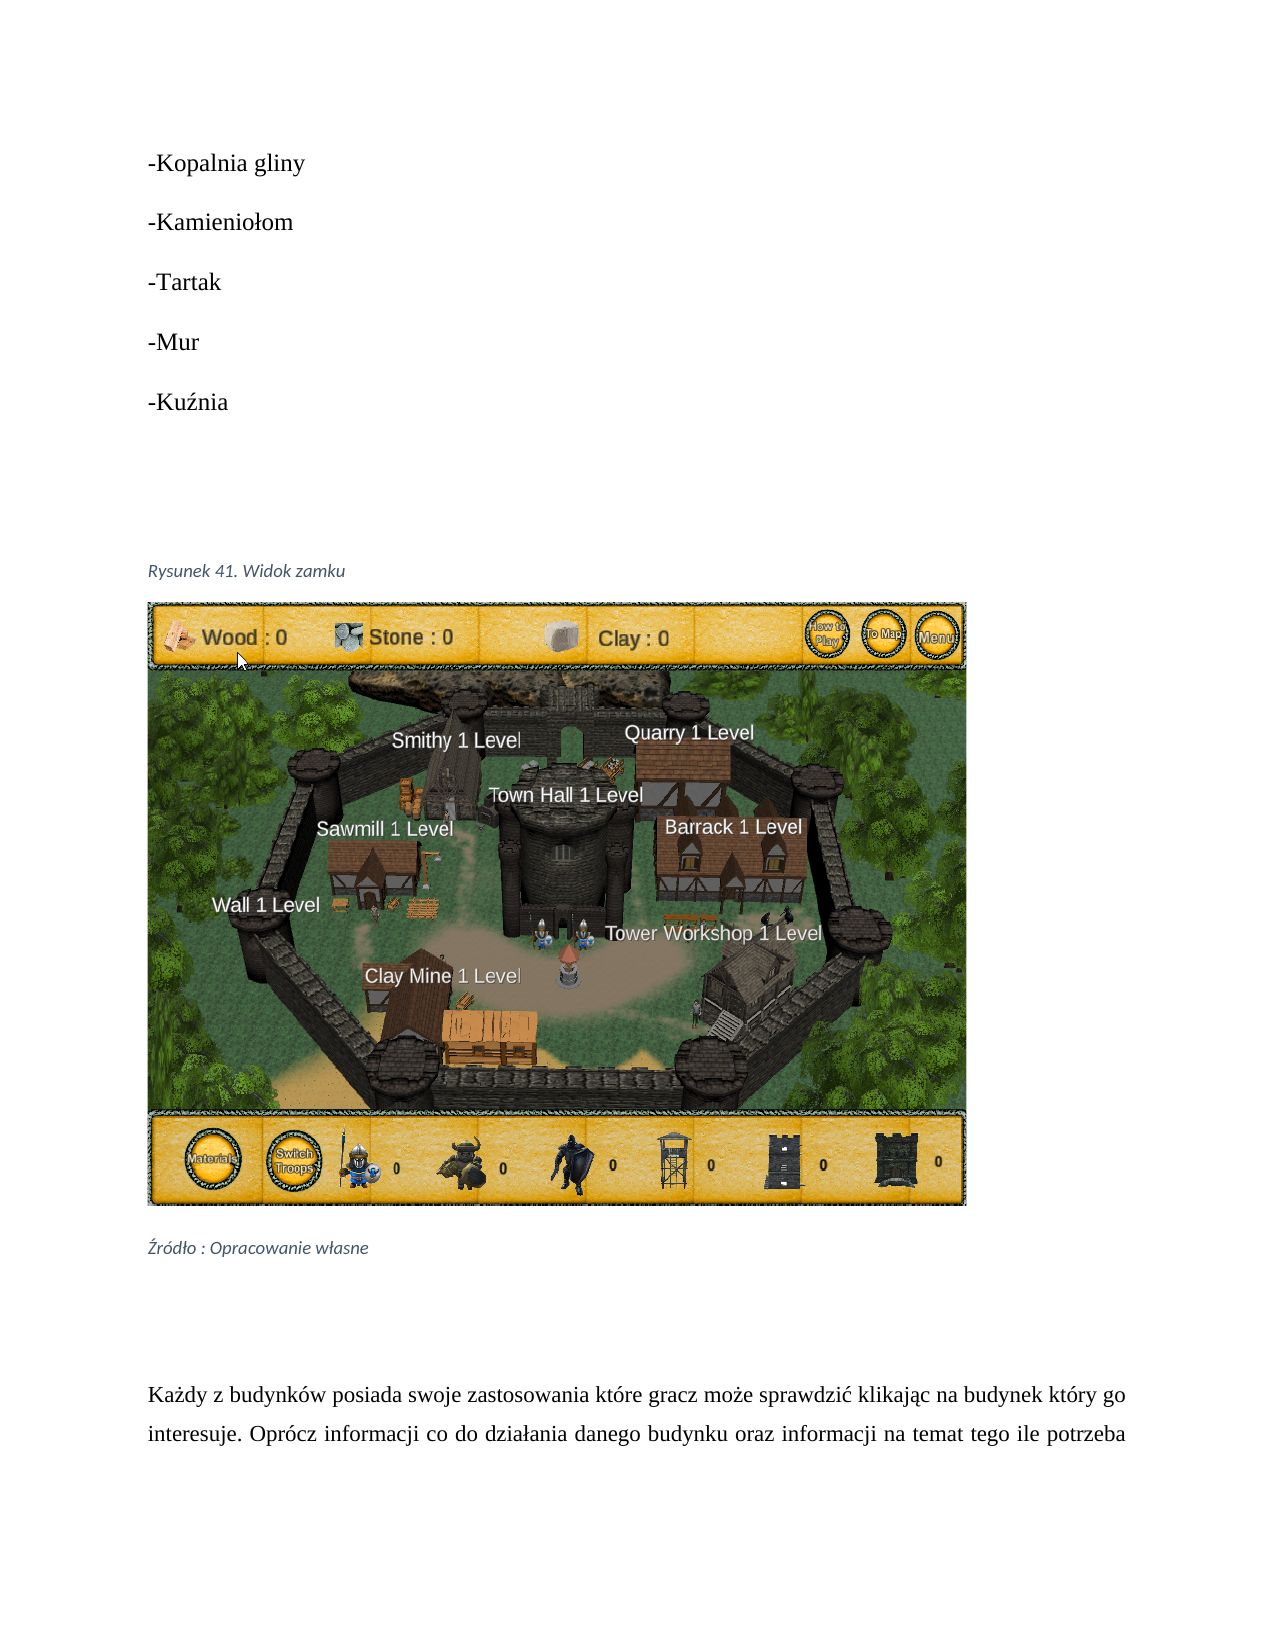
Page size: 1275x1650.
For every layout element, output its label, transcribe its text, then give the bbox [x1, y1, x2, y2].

text -Mur [148, 327, 1127, 356]
text Każdy z budynków posiada swoje zastosowania które gracz może sprawdzić klikając na budynek który go interesuje. Oprócz informacji co do działania danego budynku oraz informacji na temat tego ile potrzeba [148, 1381, 1127, 1447]
text Źródło : Opracowanie własne [148, 1236, 1127, 1259]
text -Kamieniołom [148, 207, 1127, 236]
text -Kopalnia gliny [148, 148, 1127, 176]
text -Tartak [148, 267, 1127, 296]
text Rysunek 41. Widok zamku [148, 559, 1127, 582]
text -Kuźnia [148, 387, 1127, 416]
